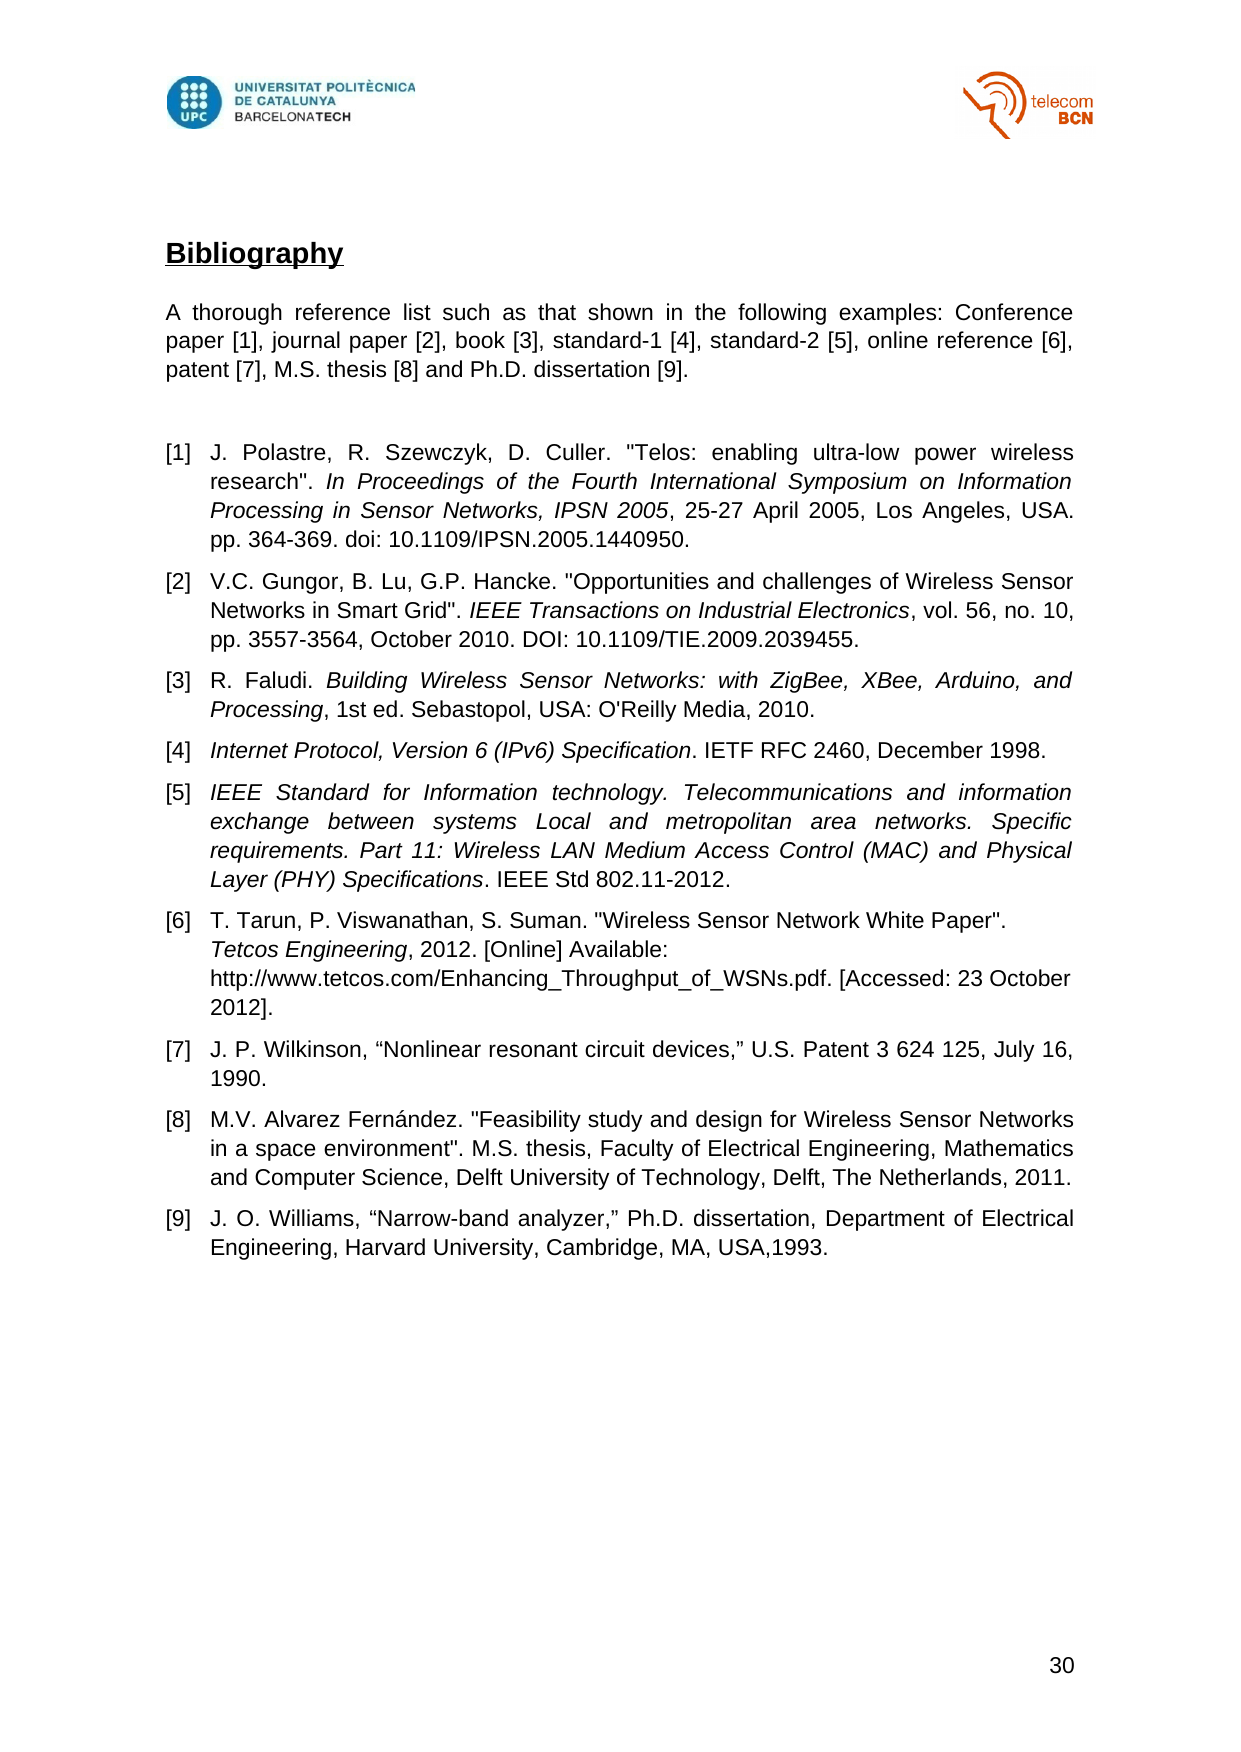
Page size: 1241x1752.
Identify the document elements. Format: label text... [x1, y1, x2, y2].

text [3] R. Faludi. Building Wireless Sensor Networks: with ZigBee, XBee, Arduino, and Processing, 1st ed. Sebastopol, USA: O'Reilly Media, 2010. [165, 667, 1075, 722]
text [1] J. Polastre, R. Szewczyk, D. Culler. "Telos: enabling ultra-low power wireless research". In Proceedings of the Fourth International Symposium on Information Processing in Sensor Networks, IPSN 2005, 25-27 April 2005, Los Angeles, USA. pp. 364-369. doi: 10.1109/IPSN.2005.1440950. [165, 439, 1075, 553]
text [5] IEEE Standard for Information technology. Telecommunications and information exchange between systems Local and metropolitan area networks. Specific requirements. Part 11: Wireless LAN Medium Access Control (MAC) and Physical Layer (PHY) Specifications. IEEE Std 802.11-2012. [165, 779, 1075, 892]
text A thorough reference list such as that shown in the following examples: Conference paper [1], journal paper [2], book [3], standard-1 [4], standard-2 [5], online reference [6], patent [7], M.S. thesis [8] and Ph.D. dissertation [9]. [165, 298, 1075, 383]
text [4] Internet Protocol, Version 6 (IPv6) Specification. IETF RFC 2460, December 1998. [165, 737, 1075, 764]
text [9] J. O. Williams, “Narrow-band analyzer,” Ph.D. dissertation, Department of Electrical Engineering, Harvard University, Cambridge, MA, USA,1993. [165, 1205, 1075, 1261]
text [2] V.C. Gungor, B. Lu, G.P. Hancke. "Opportunities and challenges of Wireless Sensor Networks in Smart Grid". IEEE Transactions on Industrial Electronics, vol. 56, no. 10, pp. 3557-3564, October 2010. DOI: 10.1109/TIE.2009.2039455. [165, 568, 1075, 652]
picture [954, 66, 1096, 139]
text [8] M.V. Alvarez Fernández. "Feasibility study and design for Wireless Sensor Networks in a space environment". M.S. thesis, Faculty of Electrical Engineering, Mathematics and Computer Science, Delft University of Technology, Delft, The Netherlands, 2011. [165, 1106, 1075, 1190]
text [7] J. P. Wilkinson, “Nonlinear resonant circuit devices,” U.S. Patent 3 624 125, July 16, 1990. [165, 1036, 1075, 1091]
text [6] T. Tarun, P. Viswanathan, S. Suman. "Wireless Sensor Network White Paper". Tetcos Engineering, 2012. [Online] Available: http://www.tetcos.com/Enhancing_Throughput_of_WSNs.pdf. [Accessed: 23 October 2012]. [165, 907, 1075, 1021]
picture [167, 76, 416, 129]
title Bibliography [165, 236, 1075, 269]
